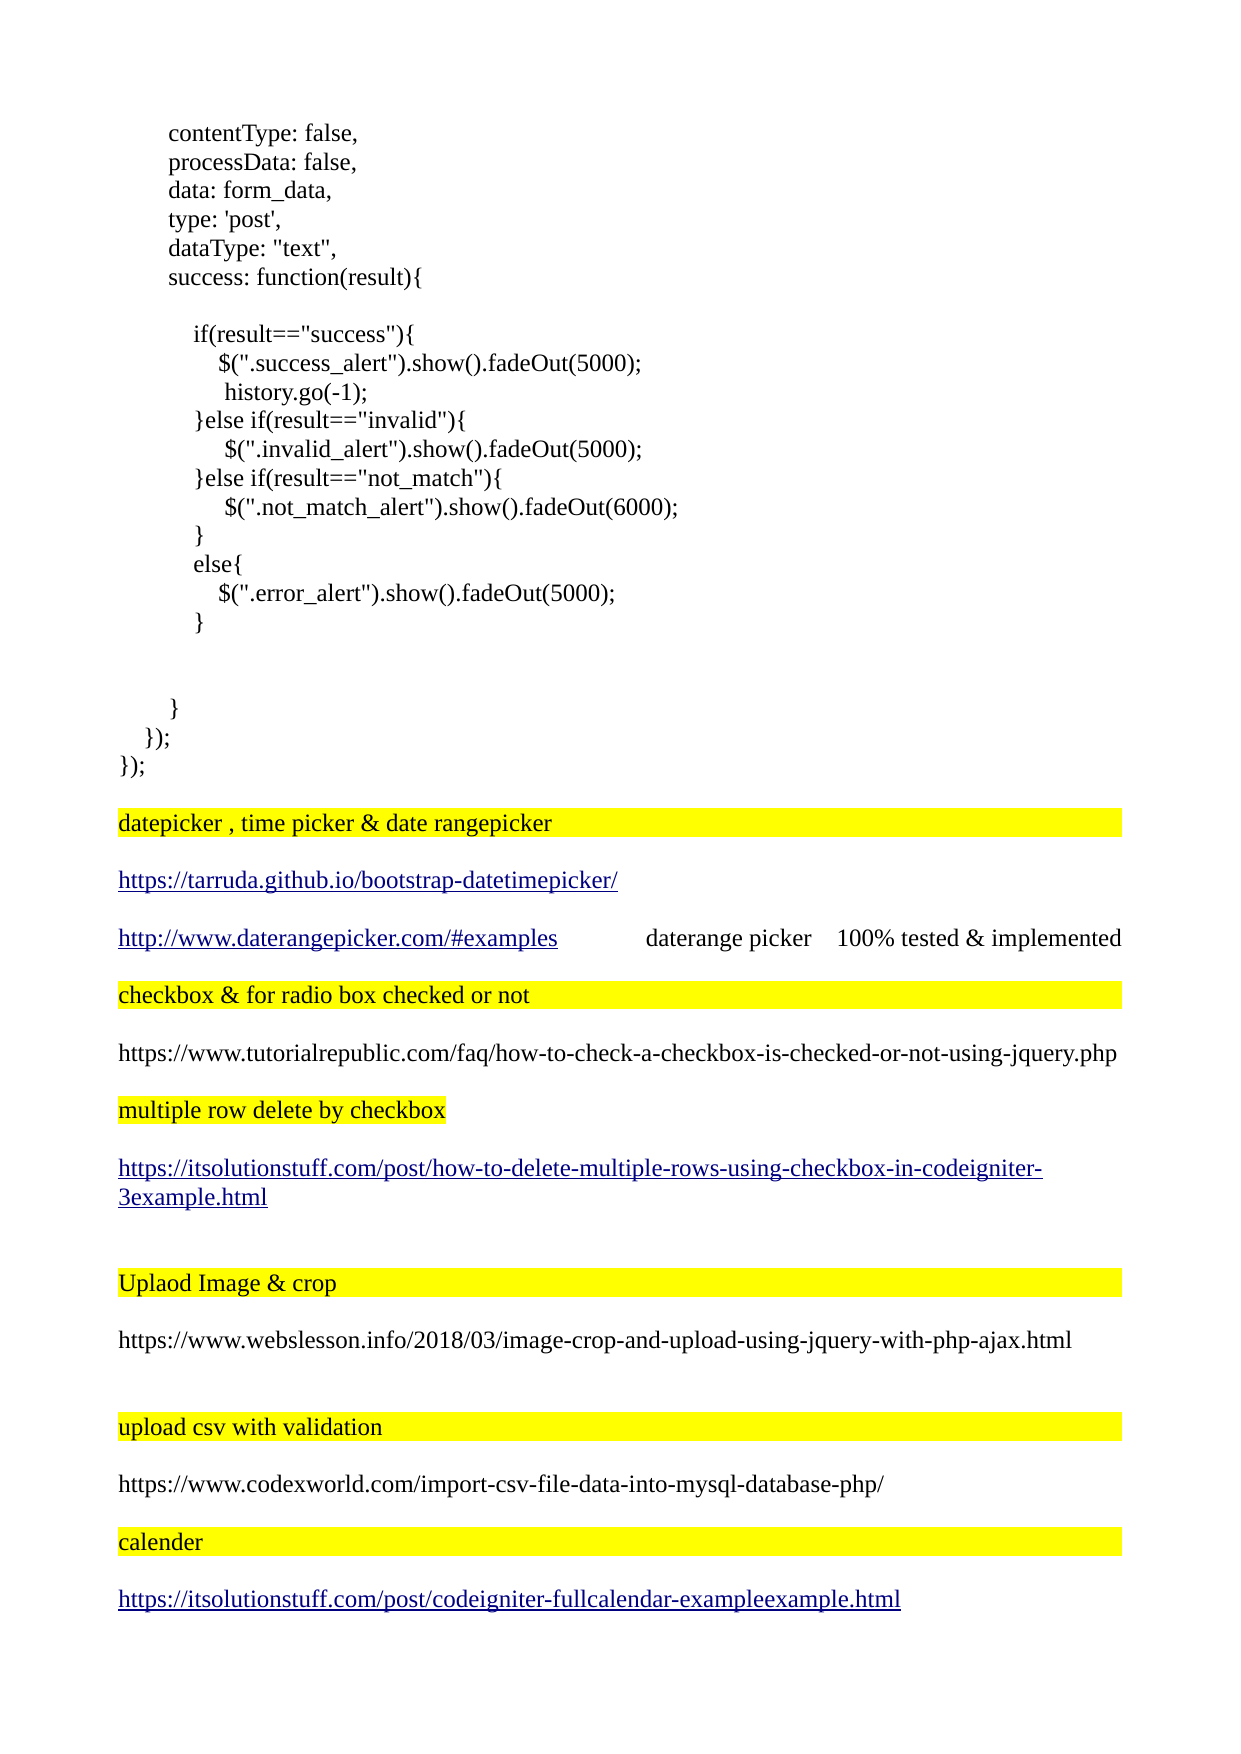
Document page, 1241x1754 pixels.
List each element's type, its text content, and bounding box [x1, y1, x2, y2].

text success: function(result){ [118, 262, 1122, 291]
text } [118, 693, 1122, 722]
text multiple row delete by checkbox [118, 1096, 1122, 1124]
text $(".not_match_alert").show().fadeOut(6000); [118, 492, 1122, 521]
text Uplaod Image & crop [118, 1268, 1122, 1297]
text processData: false, [118, 147, 1122, 176]
text upload csv with validation [118, 1412, 1122, 1441]
text }); [118, 722, 1122, 751]
text }); [118, 751, 1122, 779]
text else{ [118, 549, 1122, 578]
text if(result=="success"){ [118, 319, 1122, 348]
text datepicker , time picker & date rangepicker [118, 808, 1122, 837]
text https://www.webslesson.info/2018/03/image-crop-and-upload-using-jquery-with-php-ajax.html [118, 1326, 1122, 1354]
text }else if(result=="invalid"){ [118, 406, 1122, 434]
text https://www.tutorialrepublic.com/faq/how-to-check-a-checkbox-is-checked-or-not-using-jquery.php [118, 1038, 1122, 1067]
text type: 'post', [118, 204, 1122, 233]
text dataType: "text", [118, 233, 1122, 262]
text $(".error_alert").show().fadeOut(5000); [118, 578, 1122, 607]
text history.go(-1); [118, 377, 1122, 406]
text } [118, 521, 1122, 549]
text $(".success_alert").show().fadeOut(5000); [118, 348, 1122, 377]
text https://tarruda.github.io/bootstrap-datetimepicker/ [118, 866, 1122, 894]
text http://www.daterangepicker.com/#examples daterange picker 100% tested & implemented [118, 923, 1122, 952]
text https://itsolutionstuff.com/post/how-to-delete-multiple-rows-using-checkbox-in-codeigniter-3example.html [118, 1153, 1122, 1211]
text $(".invalid_alert").show().fadeOut(5000); [118, 434, 1122, 463]
text } [118, 607, 1122, 636]
text }else if(result=="not_match"){ [118, 463, 1122, 492]
text checkbox & for radio box checked or not [118, 981, 1122, 1009]
text https://itsolutionstuff.com/post/codeigniter-fullcalendar-exampleexample.html [118, 1584, 1122, 1613]
text contentType: false, [118, 118, 1122, 147]
text calender [118, 1527, 1122, 1556]
text data: form_data, [118, 176, 1122, 204]
text https://www.codexworld.com/import-csv-file-data-into-mysql-database-php/ [118, 1469, 1122, 1498]
